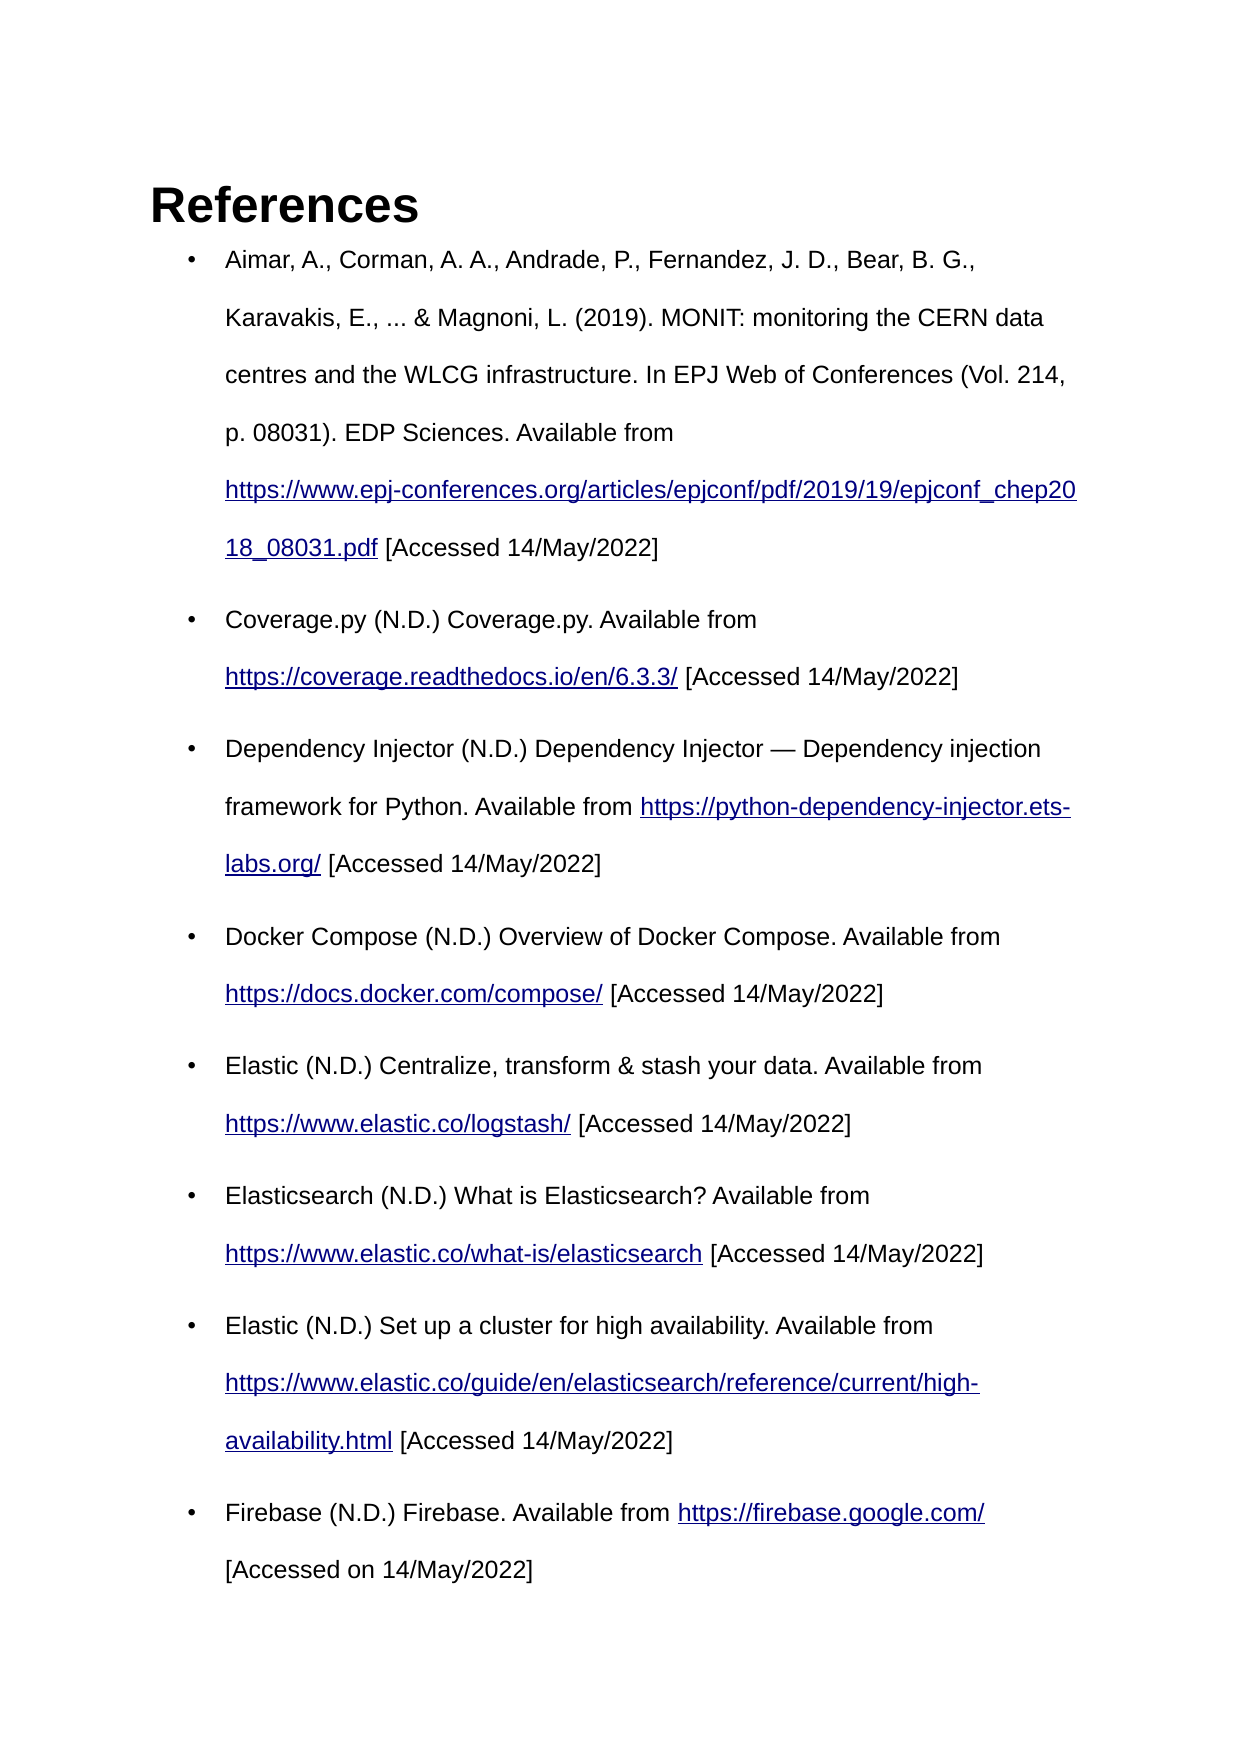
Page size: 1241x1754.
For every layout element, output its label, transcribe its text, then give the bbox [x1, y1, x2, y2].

list Firebase (N.D.) Firebase. Available from https://firebase.google.com/ [Accessed on 14/May/2022] [187, 1498, 1091, 1584]
list Coverage.py (N.D.) Coverage.py. Available from https://coverage.readthedocs.io/en/6.3.3/ [Accessed 14/May/2022] [187, 605, 1091, 691]
list Docker Compose (N.D.) Overview of Docker Compose. Available from https://docs.docker.com/compose/ [Accessed 14/May/2022] [187, 922, 1091, 1008]
list Elasticsearch (N.D.) What is Elasticsearch? Available from https://www.elastic.co/what-is/elasticsearch [Accessed 14/May/2022] [187, 1181, 1091, 1267]
list Elastic (N.D.) Centralize, transform & stash your data. Available from https://www.elastic.co/logstash/ [Accessed 14/May/2022] [187, 1051, 1091, 1138]
list Aimar, A., Corman, A. A., Andrade, P., Fernandez, J. D., Bear, B. G., Karavakis, E., ... & Magnoni, L. (2019). MONIT: monitoring the CERN data centres and the WLCG infrastructure. In EPJ Web of Conferences (Vol. 214, p. 08031). EDP Sciences. Available from https://www.epj-conferences.org/articles/epjconf/pdf/2019/19/epjconf_chep2018_08031.pdf [Accessed 14/May/2022] [187, 245, 1091, 561]
list Elastic (N.D.) Set up a cluster for high availability. Available from https://www.elastic.co/guide/en/elasticsearch/reference/current/high-availability.html [Accessed 14/May/2022] [187, 1311, 1091, 1454]
list Dependency Injector (N.D.) Dependency Injector — Dependency injection framework for Python. Available from https://python-dependency-injector.ets-labs.org/ [Accessed 14/May/2022] [187, 734, 1091, 878]
subtitle References [150, 175, 1091, 232]
